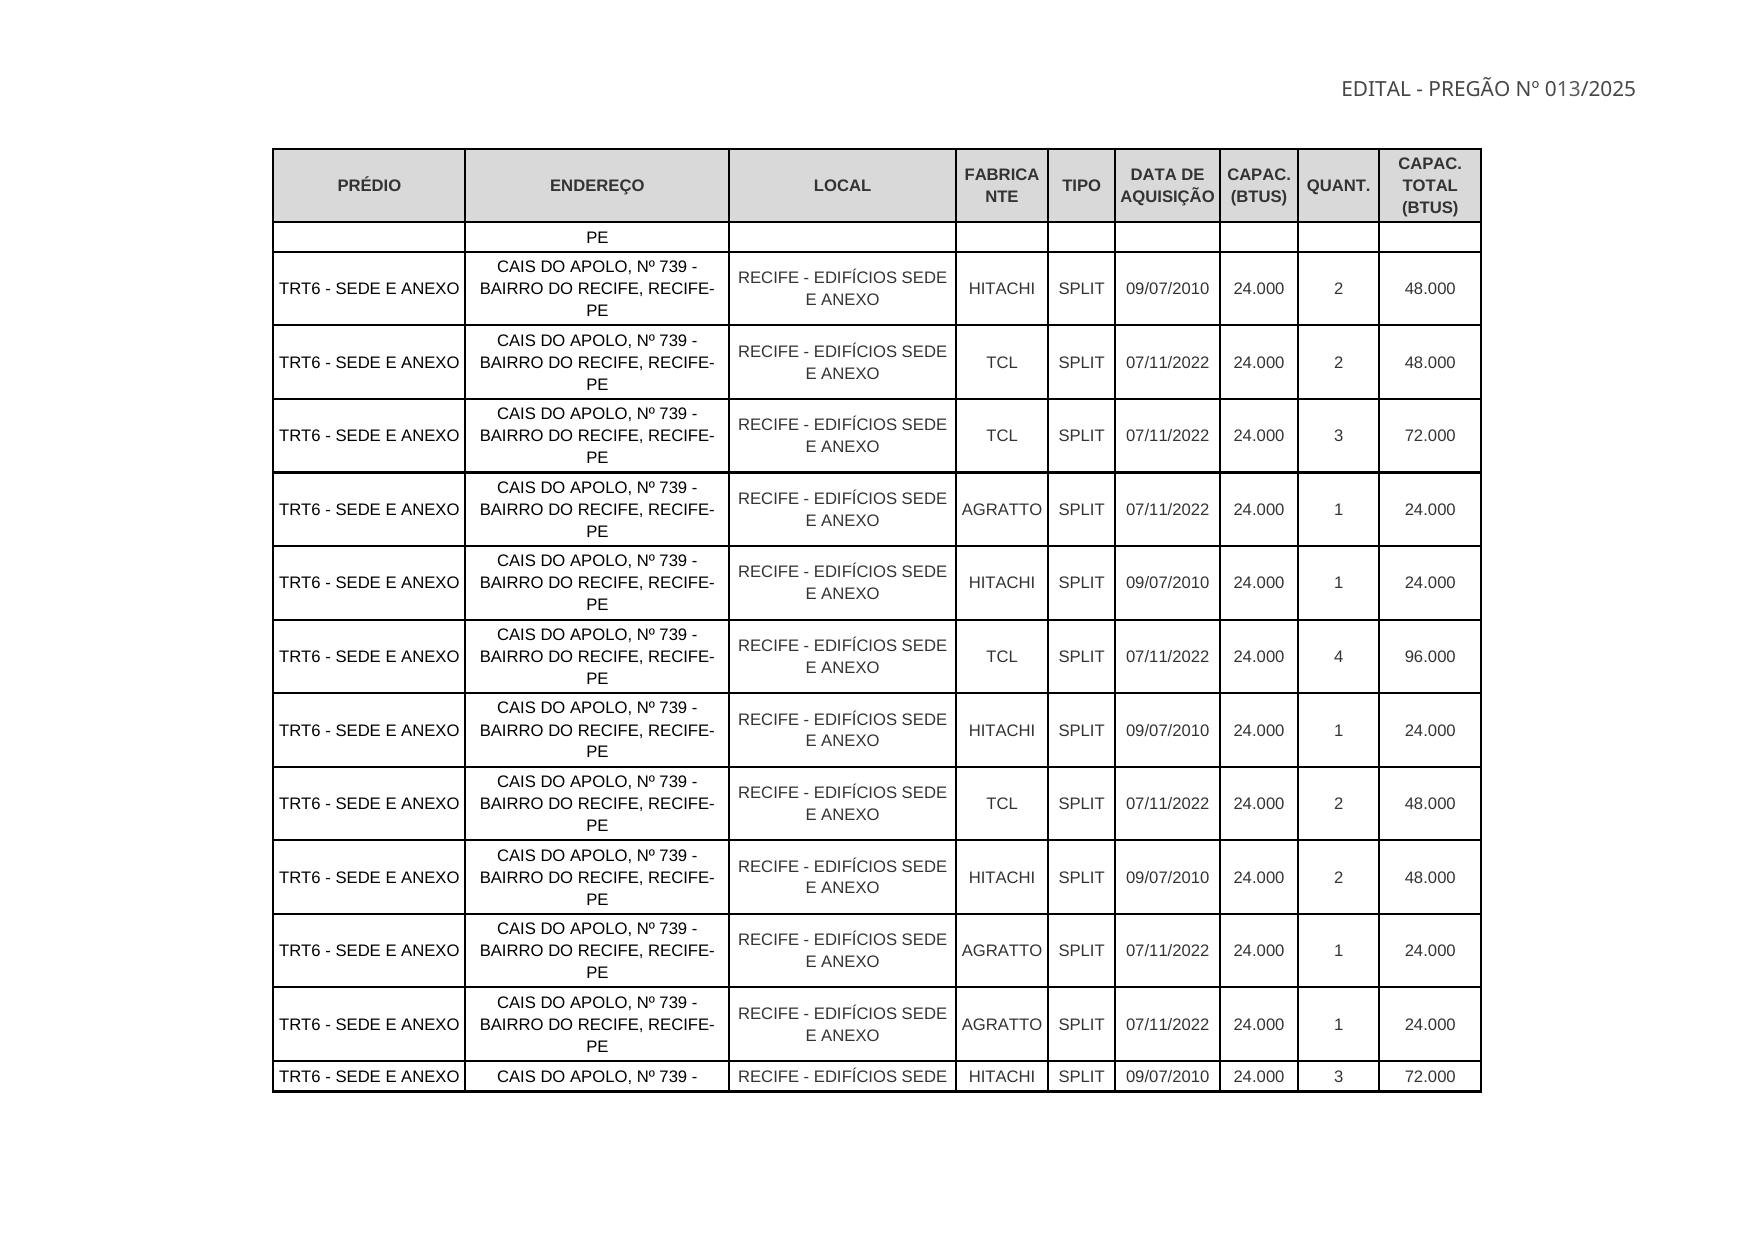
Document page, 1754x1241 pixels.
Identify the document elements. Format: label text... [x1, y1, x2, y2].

table_cell AGRATTO [957, 915, 1047, 986]
table_header ENDEREÇO [466, 150, 728, 221]
table_cell CAIS DO APOLO, Nº 739 - BAIRRO DO RECIFE, RECIFE-PE [466, 841, 728, 913]
table_cell CAIS DO APOLO, Nº 739 - BAIRRO DO RECIFE, RECIFE-PE [466, 621, 728, 692]
table_header CAPAC. TOTAL (BTUS) [1380, 150, 1480, 221]
table_cell 48.000 [1380, 253, 1480, 324]
table_cell [1221, 223, 1297, 251]
table_cell RECIFE - EDIFÍCIOS SEDE [730, 1062, 955, 1090]
table_cell 1 [1299, 547, 1378, 618]
table_cell [1299, 223, 1378, 251]
table_cell 24.000 [1221, 1062, 1297, 1090]
table_cell RECIFE - EDIFÍCIOS SEDE E ANEXO [730, 841, 955, 913]
table_cell CAIS DO APOLO, Nº 739 - BAIRRO DO RECIFE, RECIFE-PE [466, 768, 728, 839]
table_cell SPLIT [1049, 400, 1114, 471]
table_cell HITACHI [957, 1062, 1047, 1090]
table_cell RECIFE - EDIFÍCIOS SEDE E ANEXO [730, 547, 955, 618]
table_cell 2 [1299, 841, 1378, 913]
table_cell 24.000 [1221, 326, 1297, 398]
table_cell TRT6 - SEDE E ANEXO [274, 400, 464, 471]
table_cell 72.000 [1380, 1062, 1480, 1090]
table_cell TRT6 - SEDE E ANEXO [274, 253, 464, 324]
table_cell 24.000 [1380, 474, 1480, 545]
table_cell RECIFE - EDIFÍCIOS SEDE E ANEXO [730, 253, 955, 324]
table_cell RECIFE - EDIFÍCIOS SEDE E ANEXO [730, 621, 955, 692]
table_cell 4 [1299, 621, 1378, 692]
table_cell TRT6 - SEDE E ANEXO [274, 694, 464, 766]
table_cell 07/11/2022 [1116, 988, 1219, 1060]
table_cell 24.000 [1221, 547, 1297, 618]
table_cell TRT6 - SEDE E ANEXO [274, 1062, 464, 1090]
table_cell 24.000 [1380, 988, 1480, 1060]
table_cell 96.000 [1380, 621, 1480, 692]
table_cell SPLIT [1049, 988, 1114, 1060]
table_cell SPLIT [1049, 915, 1114, 986]
table_cell CAIS DO APOLO, Nº 739 - BAIRRO DO RECIFE, RECIFE-PE [466, 326, 728, 398]
table_cell HITACHI [957, 694, 1047, 766]
table_cell 24.000 [1221, 915, 1297, 986]
table_cell SPLIT [1049, 547, 1114, 618]
table_cell 1 [1299, 694, 1378, 766]
table_cell TCL [957, 768, 1047, 839]
table_cell TCL [957, 326, 1047, 398]
table_cell AGRATTO [957, 474, 1047, 545]
table_cell TCL [957, 400, 1047, 471]
table_cell SPLIT [1049, 1062, 1114, 1090]
table_cell TRT6 - SEDE E ANEXO [274, 547, 464, 618]
table_cell 48.000 [1380, 841, 1480, 913]
table_cell 3 [1299, 1062, 1378, 1090]
table_cell SPLIT [1049, 474, 1114, 545]
table_cell [730, 223, 955, 251]
table_cell HITACHI [957, 841, 1047, 913]
table_header PRÉDIO [274, 150, 464, 221]
table_cell 24.000 [1221, 841, 1297, 913]
table_header CAPAC. (BTUS) [1221, 150, 1297, 221]
table_cell 24.000 [1221, 474, 1297, 545]
table_cell 1 [1299, 915, 1378, 986]
table_header DATA DE AQUISIÇÃO [1116, 150, 1219, 221]
table_cell 24.000 [1221, 694, 1297, 766]
table_cell SPLIT [1049, 326, 1114, 398]
table_cell 09/07/2010 [1116, 1062, 1219, 1090]
table_cell SPLIT [1049, 621, 1114, 692]
table_header LOCAL [730, 150, 955, 221]
table_cell 09/07/2010 [1116, 547, 1219, 618]
table_cell RECIFE - EDIFÍCIOS SEDE E ANEXO [730, 694, 955, 766]
table_cell RECIFE - EDIFÍCIOS SEDE E ANEXO [730, 400, 955, 471]
table_cell 07/11/2022 [1116, 474, 1219, 545]
table_cell 24.000 [1221, 253, 1297, 324]
table_cell CAIS DO APOLO, Nº 739 - BAIRRO DO RECIFE, RECIFE-PE [466, 988, 728, 1060]
table_cell [1116, 223, 1219, 251]
table_cell CAIS DO APOLO, Nº 739 - BAIRRO DO RECIFE, RECIFE-PE [466, 547, 728, 618]
table_cell CAIS DO APOLO, Nº 739 - BAIRRO DO RECIFE, RECIFE-PE [466, 915, 728, 986]
table_cell 09/07/2010 [1116, 841, 1219, 913]
table_cell SPLIT [1049, 768, 1114, 839]
table_cell CAIS DO APOLO, Nº 739 - BAIRRO DO RECIFE, RECIFE-PE [466, 694, 728, 766]
table_cell CAIS DO APOLO, Nº 739 - BAIRRO DO RECIFE, RECIFE-PE [466, 400, 728, 471]
table_cell TRT6 - SEDE E ANEXO [274, 915, 464, 986]
table_cell [1049, 223, 1114, 251]
table_cell 2 [1299, 253, 1378, 324]
table_cell [274, 223, 464, 251]
table_cell SPLIT [1049, 694, 1114, 766]
table_cell 07/11/2022 [1116, 400, 1219, 471]
table_cell TRT6 - SEDE E ANEXO [274, 768, 464, 839]
table_cell [1380, 223, 1480, 251]
table_cell TRT6 - SEDE E ANEXO [274, 621, 464, 692]
table_header QUANT. [1299, 150, 1378, 221]
table_cell TRT6 - SEDE E ANEXO [274, 326, 464, 398]
table_cell 24.000 [1380, 547, 1480, 618]
table_cell PE [466, 223, 728, 251]
table_cell 24.000 [1380, 915, 1480, 986]
table_cell RECIFE - EDIFÍCIOS SEDE E ANEXO [730, 768, 955, 839]
table_header TIPO [1049, 150, 1114, 221]
table_cell TRT6 - SEDE E ANEXO [274, 988, 464, 1060]
table_cell CAIS DO APOLO, Nº 739 - BAIRRO DO RECIFE, RECIFE-PE [466, 474, 728, 545]
table_cell CAIS DO APOLO, Nº 739 [466, 1062, 728, 1090]
table_cell 07/11/2022 [1116, 326, 1219, 398]
table_cell 24.000 [1380, 694, 1480, 766]
table_cell 2 [1299, 326, 1378, 398]
table_cell AGRATTO [957, 988, 1047, 1060]
table_cell 24.000 [1221, 400, 1297, 471]
table_cell 1 [1299, 474, 1378, 545]
table_cell 24.000 [1221, 988, 1297, 1060]
table_cell 24.000 [1221, 621, 1297, 692]
table_cell RECIFE - EDIFÍCIOS SEDE E ANEXO [730, 326, 955, 398]
table_cell SPLIT [1049, 841, 1114, 913]
table_cell TRT6 - SEDE E ANEXO [274, 474, 464, 545]
table_cell TCL [957, 621, 1047, 692]
table_cell 2 [1299, 768, 1378, 839]
table_cell RECIFE - EDIFÍCIOS SEDE E ANEXO [730, 988, 955, 1060]
table_cell 07/11/2022 [1116, 621, 1219, 692]
table_cell 09/07/2010 [1116, 694, 1219, 766]
table_cell RECIFE - EDIFÍCIOS SEDE E ANEXO [730, 915, 955, 986]
table_cell 1 [1299, 988, 1378, 1060]
table_cell 3 [1299, 400, 1378, 471]
table_cell HITACHI [957, 253, 1047, 324]
table_cell 72.000 [1380, 400, 1480, 471]
table_cell [957, 223, 1047, 251]
table_header FABRICANTE [957, 150, 1047, 221]
table_cell 48.000 [1380, 326, 1480, 398]
table_cell SPLIT [1049, 253, 1114, 324]
table_cell 07/11/2022 [1116, 915, 1219, 986]
table_cell 24.000 [1221, 768, 1297, 839]
table_cell TRT6 - SEDE E ANEXO [274, 841, 464, 913]
table_cell RECIFE - EDIFÍCIOS SEDE E ANEXO [730, 474, 955, 545]
table_cell 48.000 [1380, 768, 1480, 839]
table_cell 09/07/2010 [1116, 253, 1219, 324]
table_cell CAIS DO APOLO, Nº 739 - BAIRRO DO RECIFE, RECIFE-PE [466, 253, 728, 324]
table_cell 07/11/2022 [1116, 768, 1219, 839]
table_cell HITACHI [957, 547, 1047, 618]
